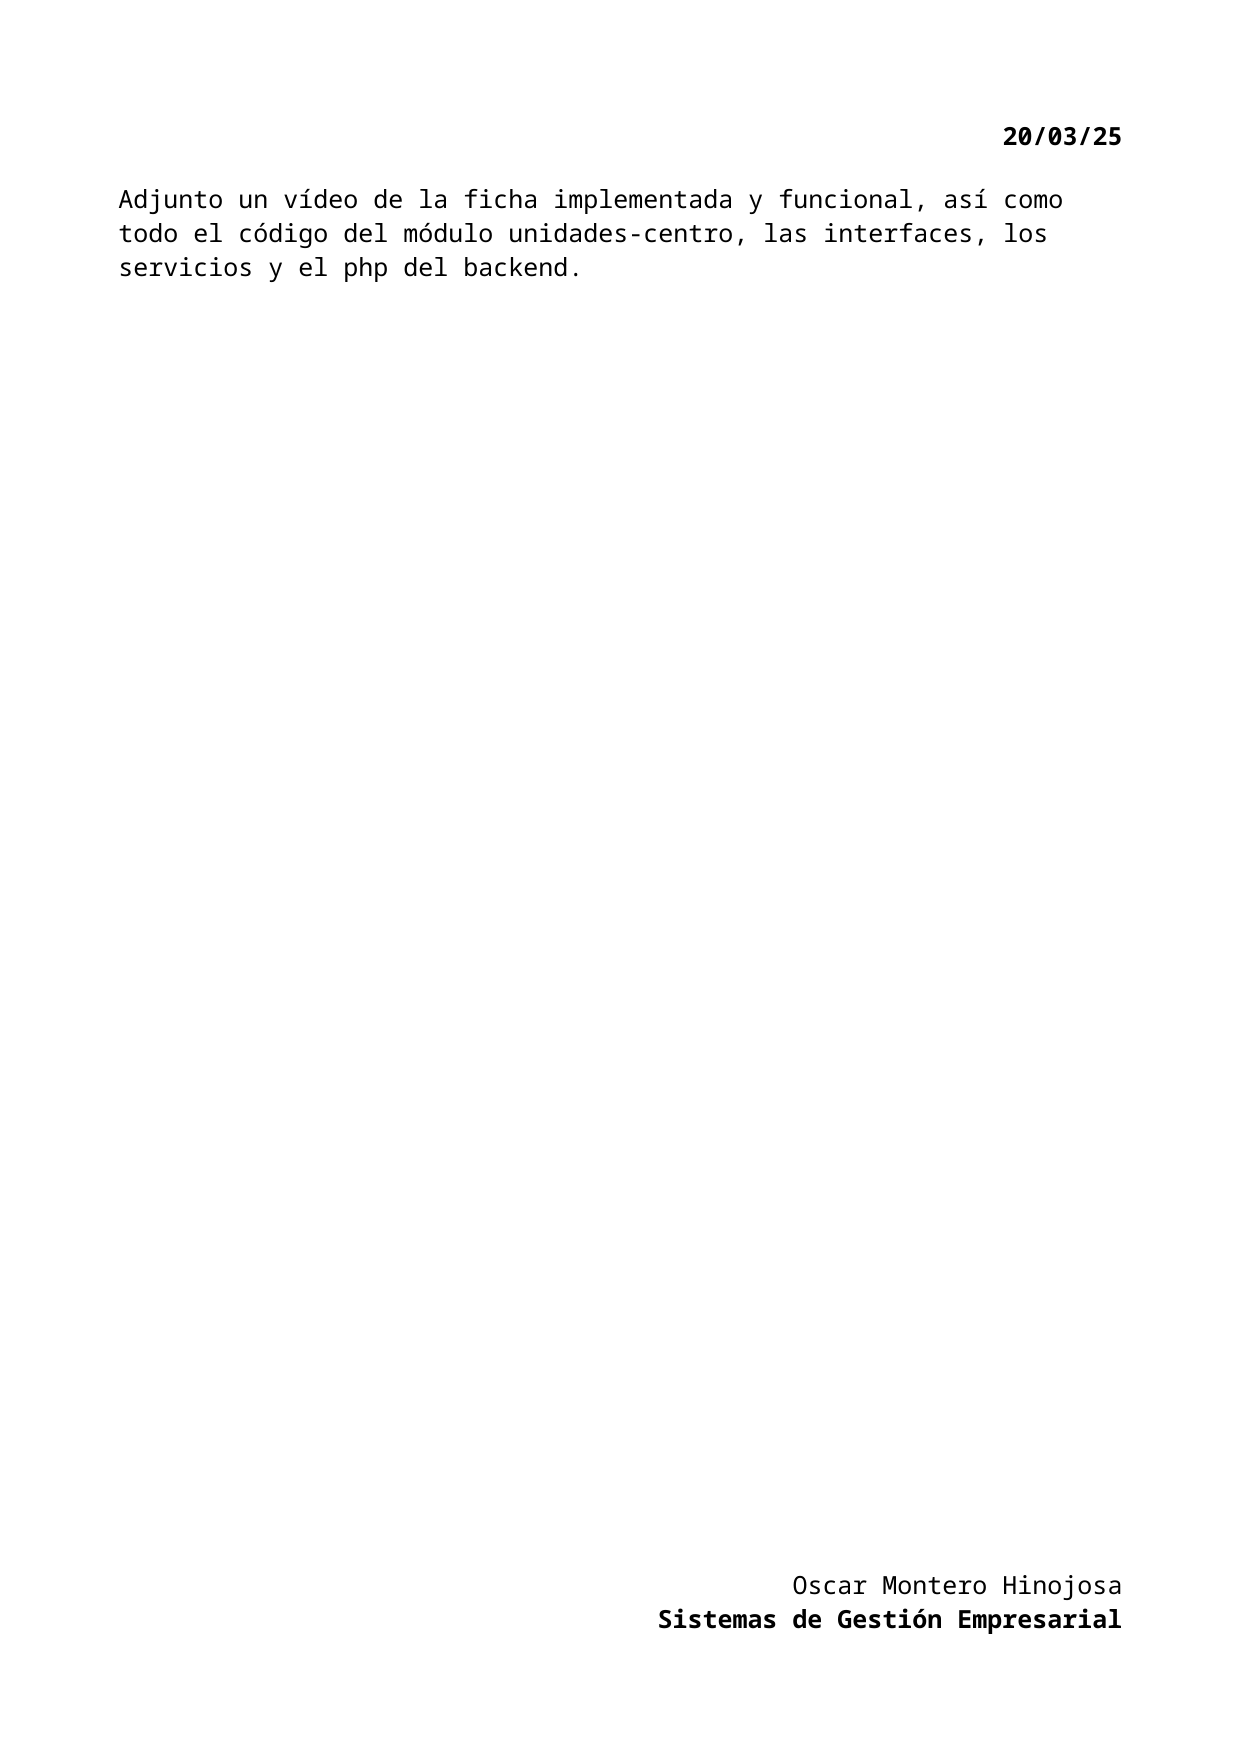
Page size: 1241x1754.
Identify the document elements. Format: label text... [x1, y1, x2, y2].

text Adjunto un vídeo de la ficha implementada y funcional, así como todo el código del módulo unidades-centro, las interfaces, los servicios y el php del backend. [118, 182, 1122, 284]
